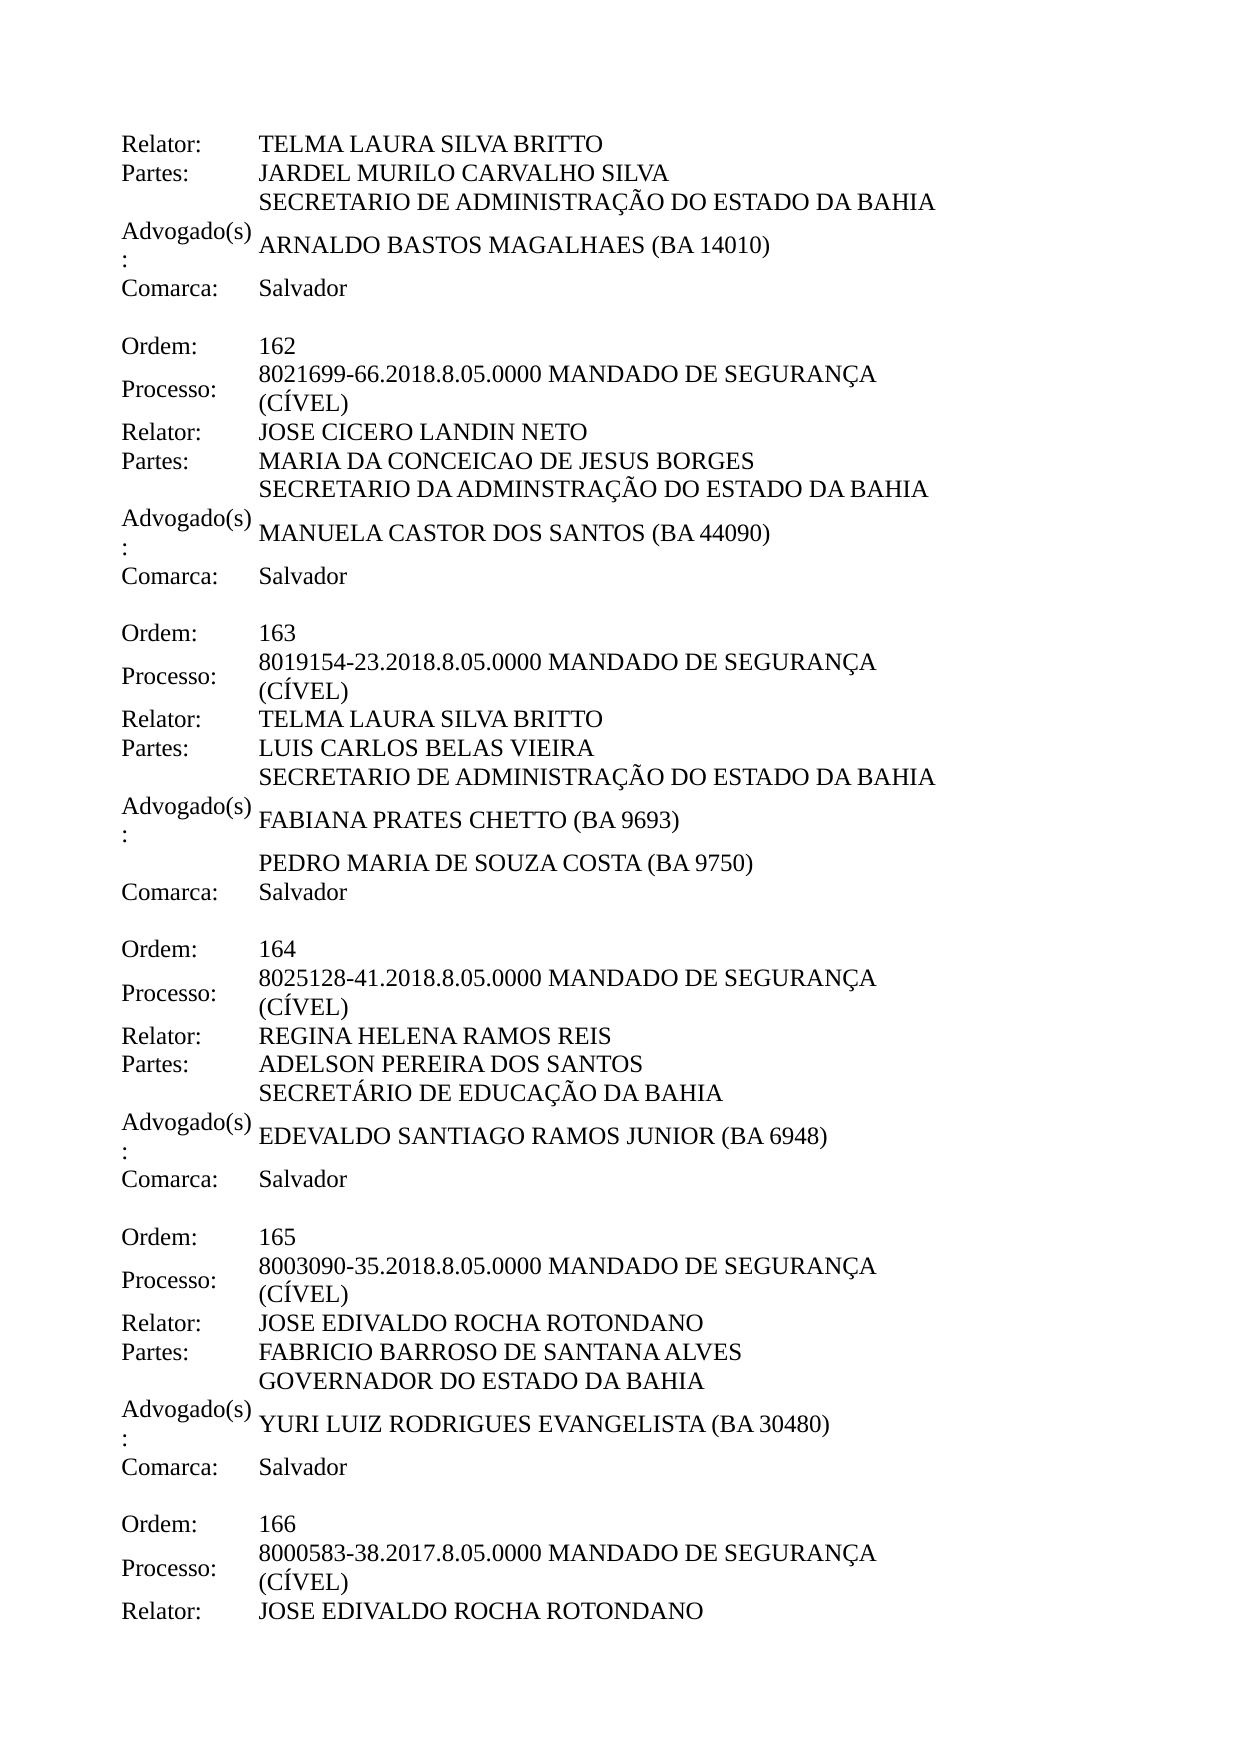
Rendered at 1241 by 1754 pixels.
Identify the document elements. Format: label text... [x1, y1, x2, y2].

table_cell Partes: [121, 733, 258, 762]
table_cell ADELSON PEREIRA DOS SANTOS [258, 1050, 972, 1078]
table_cell Partes: [121, 1337, 258, 1366]
table_cell Partes: [121, 1050, 258, 1078]
table_cell Salvador [258, 561, 972, 589]
table_cell Advogado(s): [121, 1107, 258, 1164]
table_cell Processo: [121, 647, 258, 704]
table_cell Partes: [121, 158, 258, 187]
table_cell SECRETARIO DA ADMINSTRAÇÃO DO ESTADO DA BAHIA [258, 475, 972, 503]
table_cell Relator: [121, 417, 258, 446]
table_cell 8019154-23.2018.8.05.0000 MANDADO DE SEGURANÇA (CÍVEL) [258, 647, 972, 704]
table_cell [121, 1366, 258, 1394]
table_cell Processo: [121, 360, 258, 417]
table_cell Relator: [121, 1021, 258, 1049]
table_cell Advogado(s): [121, 791, 258, 848]
table_cell Partes: [121, 446, 258, 474]
table_header 165 [258, 1222, 972, 1251]
table_cell Relator: [121, 1308, 258, 1337]
table_header 163 [258, 618, 972, 647]
table_cell Advogado(s): [121, 216, 258, 273]
table_cell Advogado(s): [121, 503, 258, 561]
table_cell MARIA DA CONCEICAO DE JESUS BORGES [258, 446, 972, 474]
table_cell PEDRO MARIA DE SOUZA COSTA (BA 9750) [258, 848, 972, 877]
table_cell SECRETÁRIO DE EDUCAÇÃO DA BAHIA [258, 1078, 972, 1107]
table_cell 8003090-35.2018.8.05.0000 MANDADO DE SEGURANÇA (CÍVEL) [258, 1251, 972, 1308]
table_cell TELMA LAURA SILVA BRITTO [258, 705, 972, 733]
table_cell 8025128-41.2018.8.05.0000 MANDADO DE SEGURANÇA (CÍVEL) [258, 963, 972, 1021]
table_cell Salvador [258, 273, 972, 302]
table_cell REGINA HELENA RAMOS REIS [258, 1021, 972, 1049]
table_cell ARNALDO BASTOS MAGALHAES (BA 14010) [258, 216, 972, 273]
table_cell SECRETARIO DE ADMINISTRAÇÃO DO ESTADO DA BAHIA [258, 187, 972, 216]
table_cell Comarca: [121, 1452, 258, 1481]
table_cell MANUELA CASTOR DOS SANTOS (BA 44090) [258, 503, 972, 561]
table_cell [121, 848, 258, 877]
table_header Ordem: [121, 1222, 258, 1251]
table_cell JARDEL MURILO CARVALHO SILVA [258, 158, 972, 187]
table_cell [121, 762, 258, 791]
table_cell [121, 475, 258, 503]
table_cell JOSE CICERO LANDIN NETO [258, 417, 972, 446]
table_cell Processo: [121, 963, 258, 1021]
table_cell JOSE EDIVALDO ROCHA ROTONDANO [258, 1596, 972, 1624]
table_cell Salvador [258, 877, 972, 906]
table_cell FABIANA PRATES CHETTO (BA 9693) [258, 791, 972, 848]
table_header Ordem: [121, 1510, 258, 1538]
table_header Ordem: [121, 331, 258, 359]
table_cell FABRICIO BARROSO DE SANTANA ALVES [258, 1337, 972, 1366]
table_cell Advogado(s): [121, 1395, 258, 1452]
table_header 164 [258, 935, 972, 963]
table_cell Processo: [121, 1538, 258, 1596]
table_cell Relator: [121, 130, 258, 158]
table_header 166 [258, 1510, 972, 1538]
table_cell EDEVALDO SANTIAGO RAMOS JUNIOR (BA 6948) [258, 1107, 972, 1164]
table_cell 8000583-38.2017.8.05.0000 MANDADO DE SEGURANÇA (CÍVEL) [258, 1538, 972, 1596]
table_cell Salvador [258, 1452, 972, 1481]
table_cell Processo: [121, 1251, 258, 1308]
table_cell YURI LUIZ RODRIGUES EVANGELISTA (BA 30480) [258, 1395, 972, 1452]
table_cell Salvador [258, 1165, 972, 1193]
table_cell Comarca: [121, 561, 258, 589]
table_cell TELMA LAURA SILVA BRITTO [258, 130, 972, 158]
table_cell Comarca: [121, 877, 258, 906]
table_header Ordem: [121, 618, 258, 647]
table_cell Relator: [121, 705, 258, 733]
table_cell 8021699-66.2018.8.05.0000 MANDADO DE SEGURANÇA (CÍVEL) [258, 360, 972, 417]
table_cell JOSE EDIVALDO ROCHA ROTONDANO [258, 1308, 972, 1337]
table_cell GOVERNADOR DO ESTADO DA BAHIA [258, 1366, 972, 1394]
table_cell [121, 1078, 258, 1107]
table_cell Relator: [121, 1596, 258, 1624]
table_cell [118, 118, 1122, 1636]
table_header 162 [258, 331, 972, 359]
table_cell Comarca: [121, 273, 258, 302]
table_cell SECRETARIO DE ADMINISTRAÇÃO DO ESTADO DA BAHIA [258, 762, 972, 791]
table_cell Comarca: [121, 1165, 258, 1193]
table_cell [121, 187, 258, 216]
table_cell LUIS CARLOS BELAS VIEIRA [258, 733, 972, 762]
table_header Ordem: [121, 935, 258, 963]
